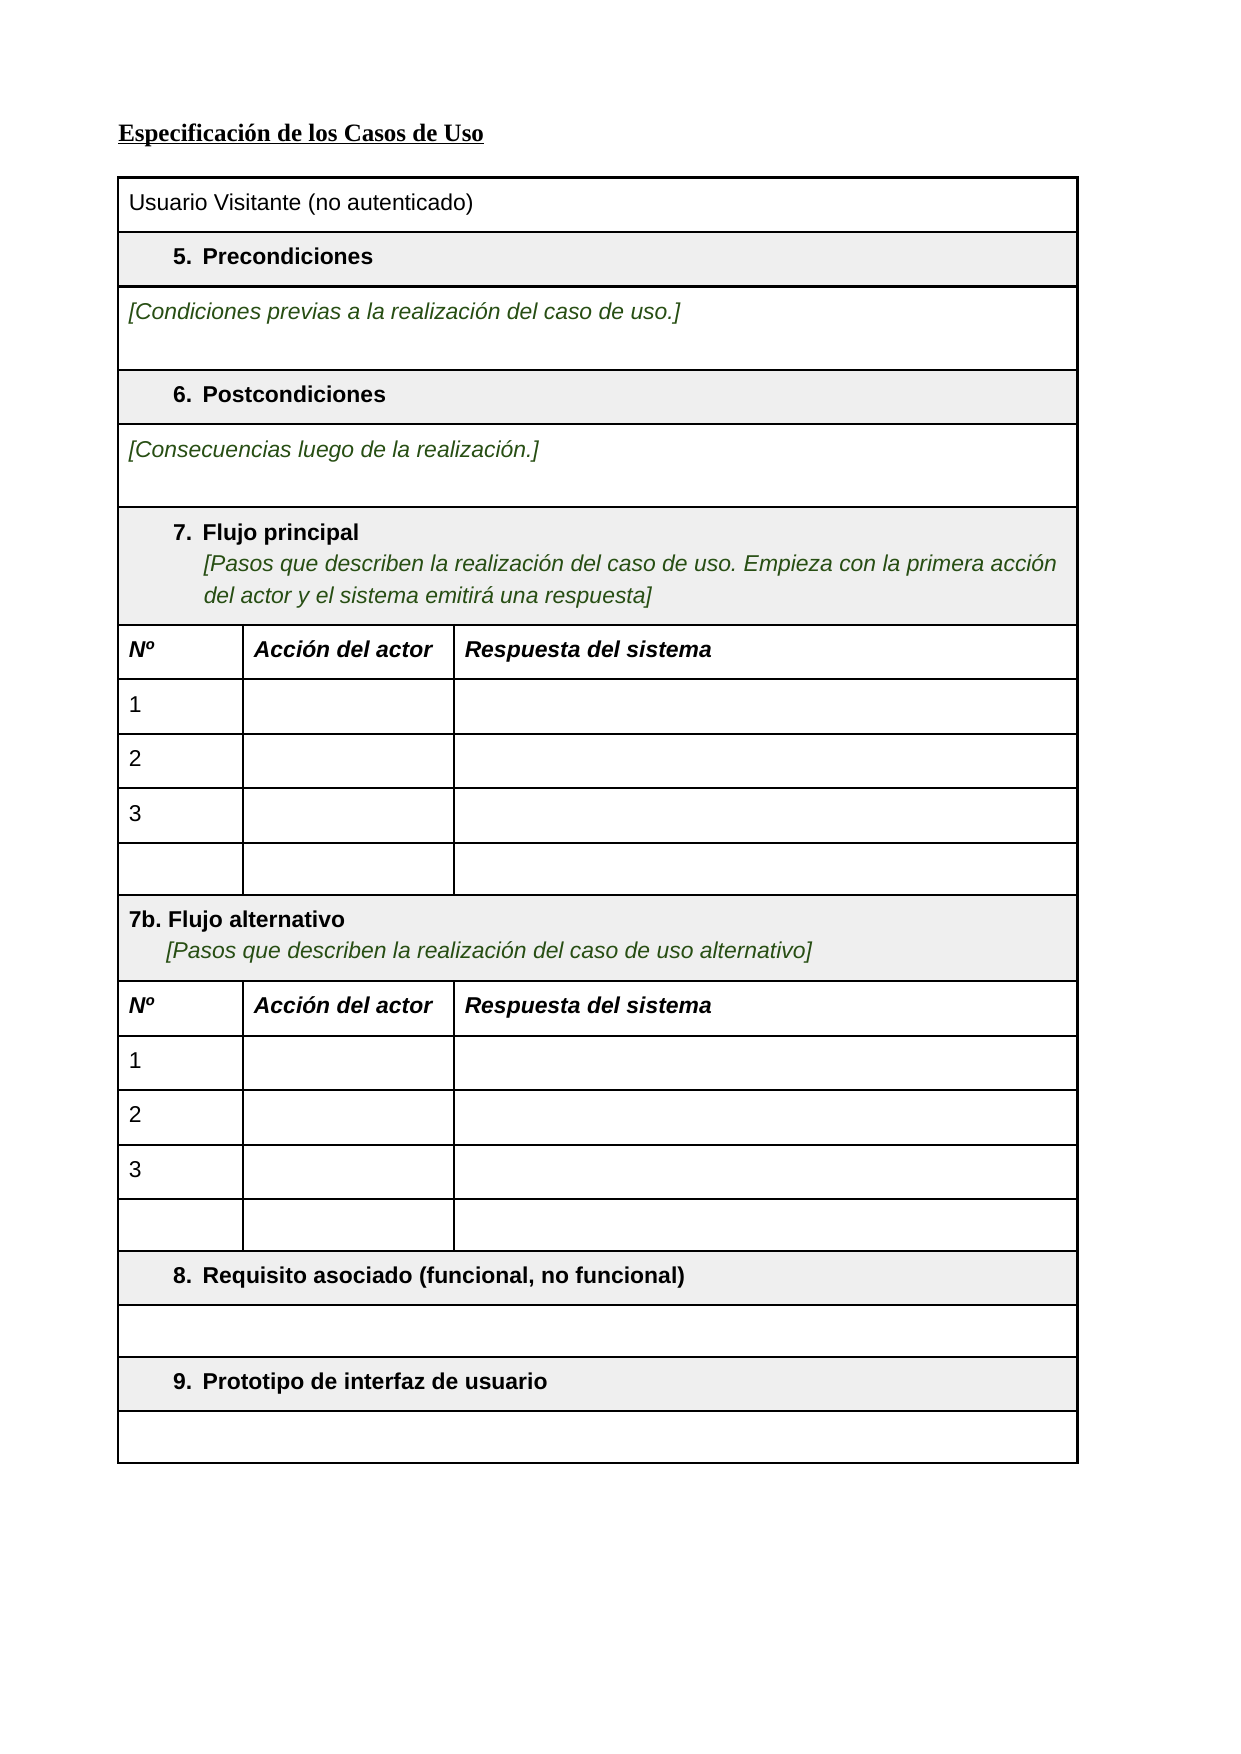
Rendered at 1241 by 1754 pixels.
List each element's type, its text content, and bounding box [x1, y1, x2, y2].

table_cell 3 [119, 1146, 242, 1198]
table_cell Nº [119, 982, 242, 1034]
table_cell [455, 789, 1076, 842]
table_cell [119, 844, 242, 893]
table_cell Flujo principal [Pasos que describen la realización del caso de uso. Empieza con la primera acción del actor y el sistema emitirá una respuesta] [119, 508, 1076, 624]
table_cell 2 [119, 1091, 242, 1143]
table_cell Acción del actor [244, 626, 453, 678]
table_cell [455, 1091, 1076, 1143]
table_cell [244, 1200, 453, 1249]
table_cell [244, 789, 453, 842]
table_cell [455, 680, 1076, 733]
table_cell [119, 1412, 1076, 1462]
table_cell [244, 1037, 453, 1089]
table_cell [244, 1146, 453, 1198]
table_cell Prototipo de interfaz de usuario [119, 1358, 1076, 1410]
table_cell Acción del actor [244, 982, 453, 1034]
table_cell [119, 1200, 242, 1249]
table_cell [455, 735, 1076, 787]
table_cell Nº [119, 626, 242, 678]
table_cell [244, 844, 453, 893]
table_cell [455, 1037, 1076, 1089]
table_cell [244, 680, 453, 733]
table_cell Respuesta del sistema [455, 626, 1076, 678]
table_cell Respuesta del sistema [455, 982, 1076, 1034]
table_cell [Consecuencias luego de la realización.] [119, 425, 1076, 506]
table_cell 1 [119, 680, 242, 733]
table_cell [244, 1091, 453, 1143]
table_cell Precondiciones [119, 233, 1076, 285]
table_cell Usuario Visitante (no autenticado) [119, 179, 1076, 231]
table_cell Requisito asociado (funcional, no funcional) [119, 1252, 1076, 1304]
table_cell 1 [119, 1037, 242, 1089]
table_cell [Condiciones previas a la realización del caso de uso.] [119, 288, 1076, 368]
table_cell [455, 1200, 1076, 1249]
table_cell [455, 844, 1076, 893]
table_cell [244, 735, 453, 787]
table_cell Postcondiciones [119, 371, 1076, 423]
table_cell [455, 1146, 1076, 1198]
table_cell 7b. Flujo alternativo [Pasos que describen la realización del caso de uso alternativo] [119, 896, 1076, 980]
table_cell 3 [119, 789, 242, 842]
table_cell 2 [119, 735, 242, 787]
table_cell [119, 1306, 1076, 1356]
